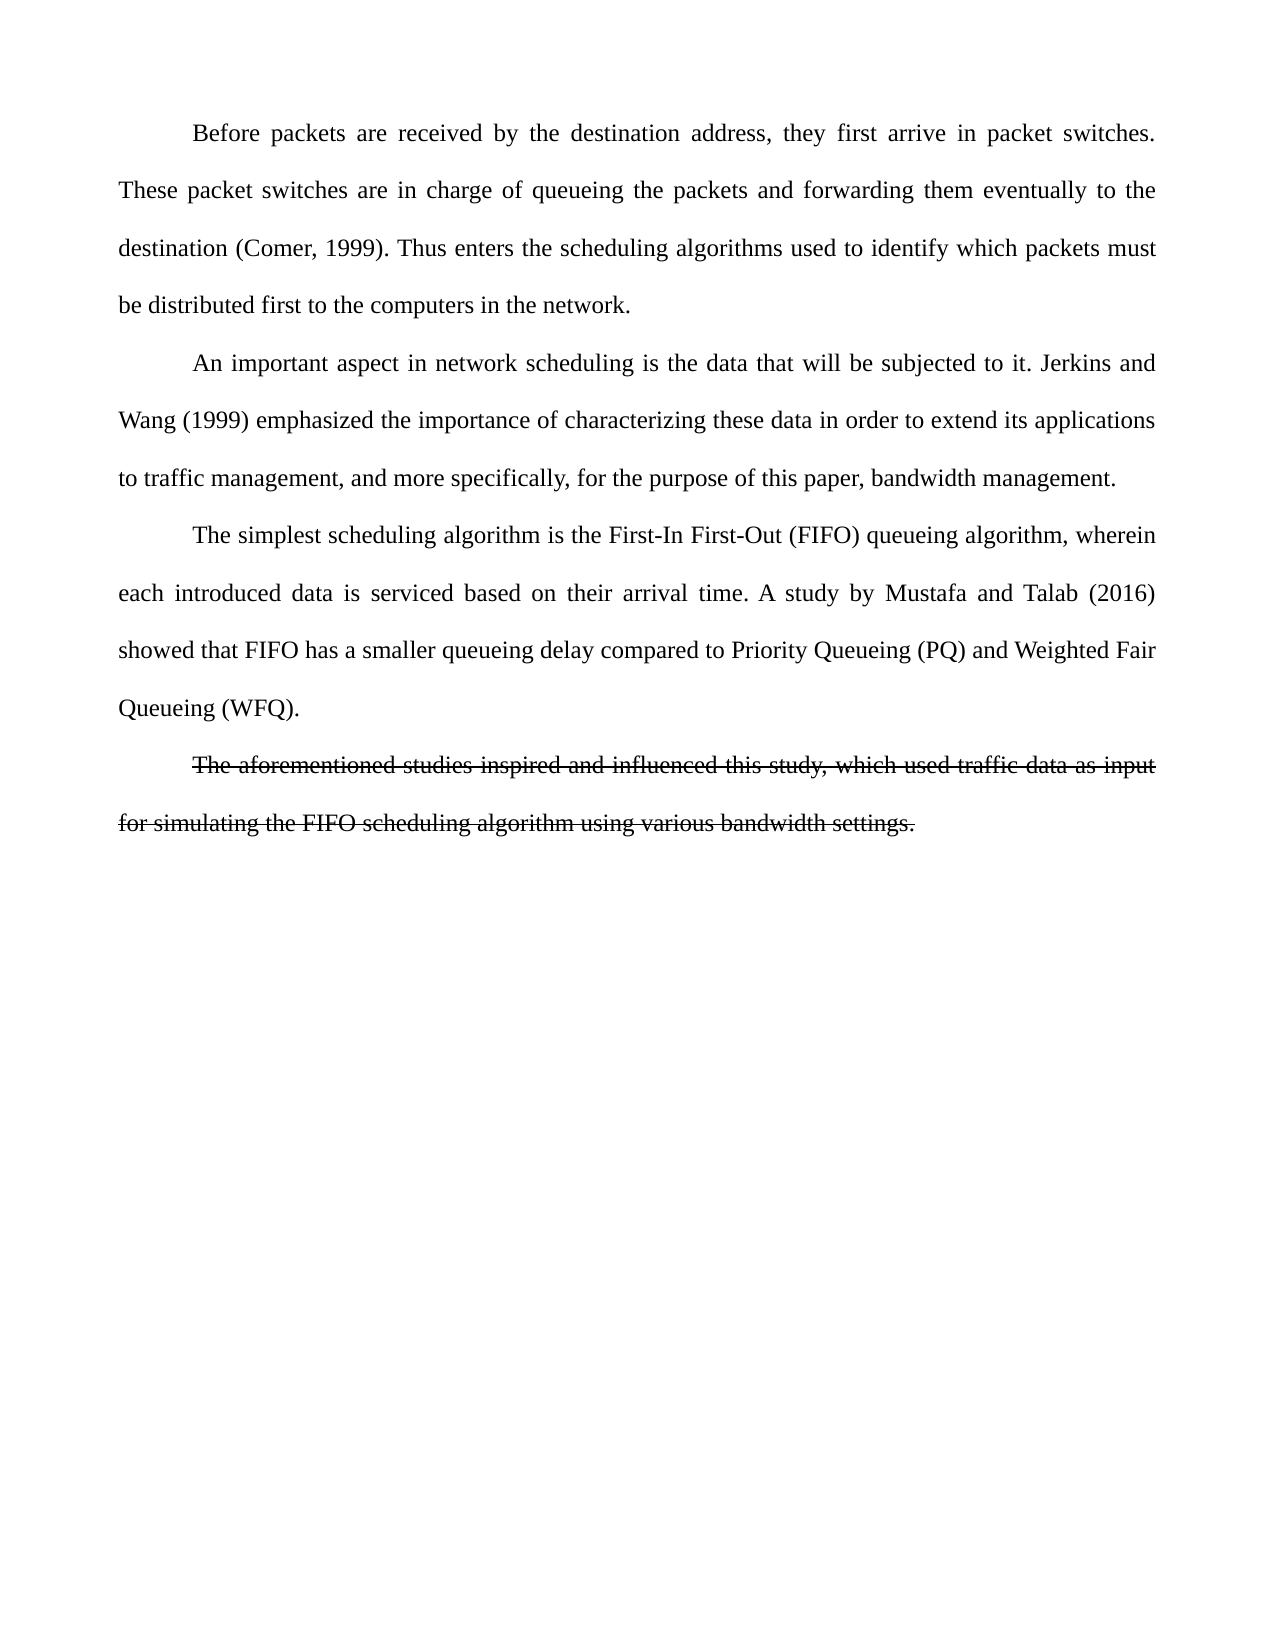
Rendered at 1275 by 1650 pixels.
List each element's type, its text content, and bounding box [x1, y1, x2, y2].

text An important aspect in network scheduling is the data that will be subjected to it. Jerkins and Wang (1999) emphasized the importance of characterizing these data in order to extend its applications to traffic management, and more specifically, for the purpose of this paper, bandwidth management. [118, 348, 1157, 492]
text The simplest scheduling algorithm is the First-In First-Out (FIFO) queueing algorithm, wherein each introduced data is serviced based on their arrival time. A study by Mustafa and Talab (2016) showed that FIFO has a smaller queueing delay compared to Priority Queueing (PQ) and Weighted Fair Queueing (WFQ). [118, 521, 1157, 722]
text Before packets are received by the destination address, they first arrive in packet switches. These packet switches are in charge of queueing the packets and forwarding them eventually to the destination (Comer, 1999). Thus enters the scheduling algorithms used to identify which packets must be distributed first to the computers in the network. [118, 118, 1157, 319]
text The aforementioned studies inspired and influenced this study, which used traffic data as input for simulating the FIFO scheduling algorithm using various bandwidth settings. [118, 751, 1157, 837]
